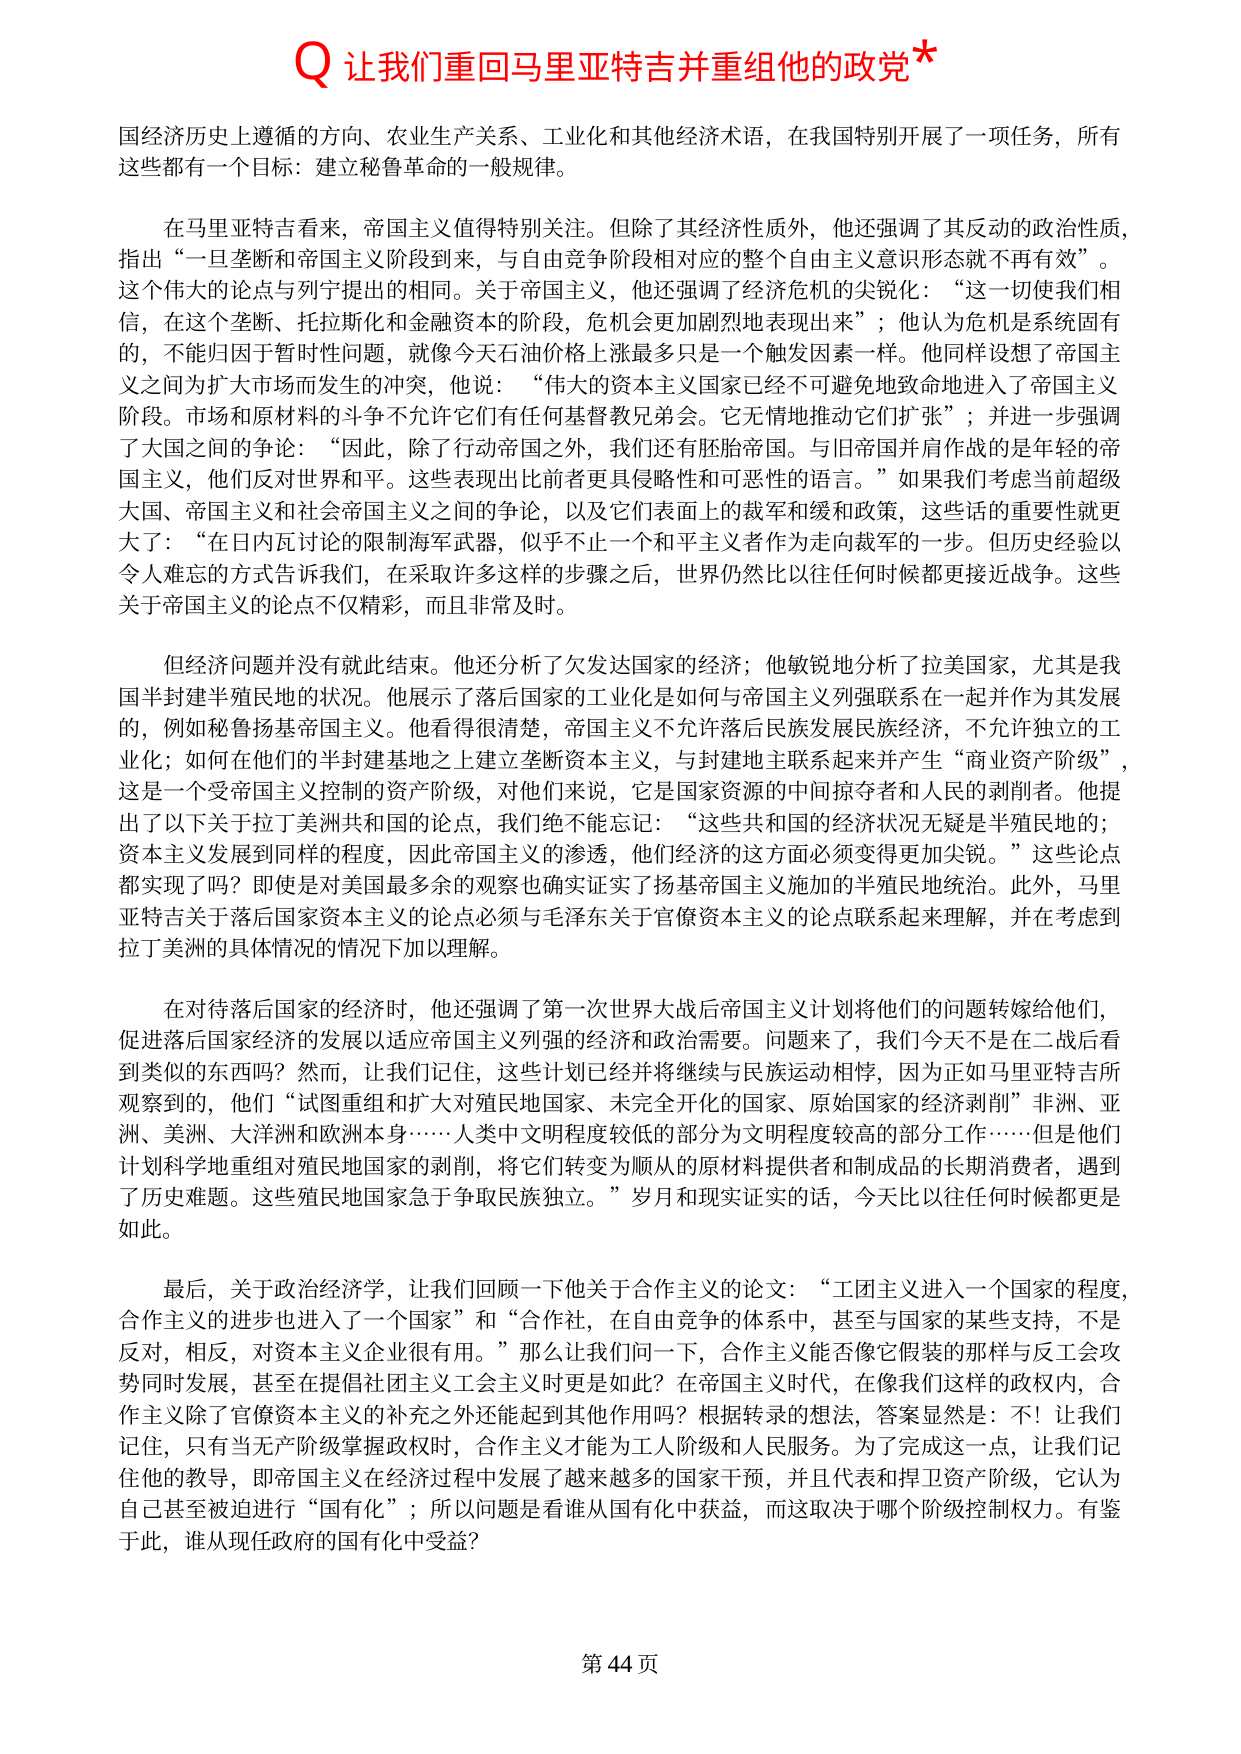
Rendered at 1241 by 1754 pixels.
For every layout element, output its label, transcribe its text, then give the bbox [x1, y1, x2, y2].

text 在对待落后国家的经济时，他还强调了第一次世界大战后帝国主义计划将他们的问题转嫁给他们，促进落后国家经济的发展以适应帝国主义列强的经济和政治需要。问题来了，我们今天不是在二战后看到类似的东西吗？然而，让我们记住，这些计划已经并将继续与民族运动相悖，因为正如马里亚特吉所观察到的，他们“试图重组和扩大对殖民地国家、未完全开化的国家、原始国家的经济剥削”非洲、亚洲、美洲、大洋洲和欧洲本身……人类中文明程度较低的部分为文明程度较高的部分工作……但是他们计划科学地重组对殖民地国家的剥削，将它们转变为顺从的原材料提供者和制成品的长期消费者，遇到了历史难题。这些殖民地国家急于争取民族独立。”岁月和现实证实的话，今天比以往任何时候都更是如此。 [118, 992, 1122, 1243]
text 最后，关于政治经济学，让我们回顾一下他关于合作主义的论文：“工团主义进入一个国家的程度，合作主义的进步也进入了一个国家”和“合作社，在自由竞争的体系中，甚至与国家的某些支持，不是反对，相反，对资本主义企业很有用。”那么让我们问一下，合作主义能否像它假装的那样与反工会攻势同时发展，甚至在提倡社团主义工会主义时更是如此？在帝国主义时代，在像我们这样的政权内，合作主义除了官僚资本主义的补充之外还能起到其他作用吗？根据转录的想法，答案显然是：不！让我们记住，只有当无产阶级掌握政权时，合作主义才能为工人阶级和人民服务。为了完成这一点，让我们记住他的教导，即帝国主义在经济过程中发展了越来越多的国家干预，并且代表和捍卫资产阶级，它认为自己甚至被迫进行“国有化”；所以问题是看谁从国有化中获益，而这取决于哪个阶级控制权力。有鉴于此，谁从现任政府的国有化中受益？ [118, 1272, 1122, 1555]
text 国经济历史上遵循的方向、农业生产关系、工业化和其他经济术语，在我国特别开展了一项任务，所有这些都有一个目标：建立秘鲁革命的一般规律。 [118, 119, 1122, 182]
text 在马里亚特吉看来，帝国主义值得特别关注。但除了其经济性质外，他还强调了其反动的政治性质，指出“一旦垄断和帝国主义阶段到来，与自由竞争阶段相对应的整个自由主义意识形态就不再有效”。这个伟大的论点与列宁提出的相同。关于帝国主义，他还强调了经济危机的尖锐化：“这一切使我们相信，在这个垄断、托拉斯化和金融资本的阶段，危机会更加剧烈地表现出来”；他认为危机是系统固有的，不能归因于暂时性问题，就像今天石油价格上涨最多只是一个触发因素一样。他同样设想了帝国主义之间为扩大市场而发生的冲突，他说： “伟大的资本主义国家已经不可避免地致命地进入了帝国主义阶段。市场和原材料的斗争不允许它们有任何基督教兄弟会。它无情地推动它们扩张”；并进一步强调了大国之间的争论：“因此，除了行动帝国之外，我们还有胚胎帝国。与旧帝国并肩作战的是年轻的帝国主义，他们反对世界和平。这些表现出比前者更具侵略性和可恶性的语言。”如果我们考虑当前超级大国、帝国主义和社会帝国主义之间的争论，以及它们表面上的裁军和缓和政策，这些话的重要性就更大了：“在日内瓦讨论的限制海军武器，似乎不止一个和平主义者作为走向裁军的一步。但历史经验以令人难忘的方式告诉我们，在采取许多这样的步骤之后，世界仍然比以往任何时候都更接近战争。这些关于帝国主义的论点不仅精彩，而且非常及时。 [118, 211, 1122, 620]
text 但经济问题并没有就此结束。他还分析了欠发达国家的经济；他敏锐地分析了拉美国家，尤其是我国半封建半殖民地的状况。他展示了落后国家的工业化是如何与帝国主义列强联系在一起并作为其发展的，例如秘鲁扬基帝国主义。他看得很清楚，帝国主义不允许落后民族发展民族经济，不允许独立的工业化；如何在他们的半封建基地之上建立垄断资本主义，与封建地主联系起来并产生“商业资产阶级”，这是一个受帝国主义控制的资产阶级，对他们来说，它是国家资源的中间掠夺者和人民的剥削者。他提出了以下关于拉丁美洲共和国的论点，我们绝不能忘记：“这些共和国的经济状况无疑是半殖民地的；资本主义发展到同样的程度，因此帝国主义的渗透，他们经济的这方面必须变得更加尖锐。”这些论点都实现了吗？即使是对美国最多余的观察也确实证实了扬基帝国主义施加的半殖民地统治。此外，马里亚特吉关于落后国家资本主义的论点必须与毛泽东关于官僚资本主义的论点联系起来理解，并在考虑到拉丁美洲的具体情况的情况下加以理解。 [118, 648, 1122, 963]
